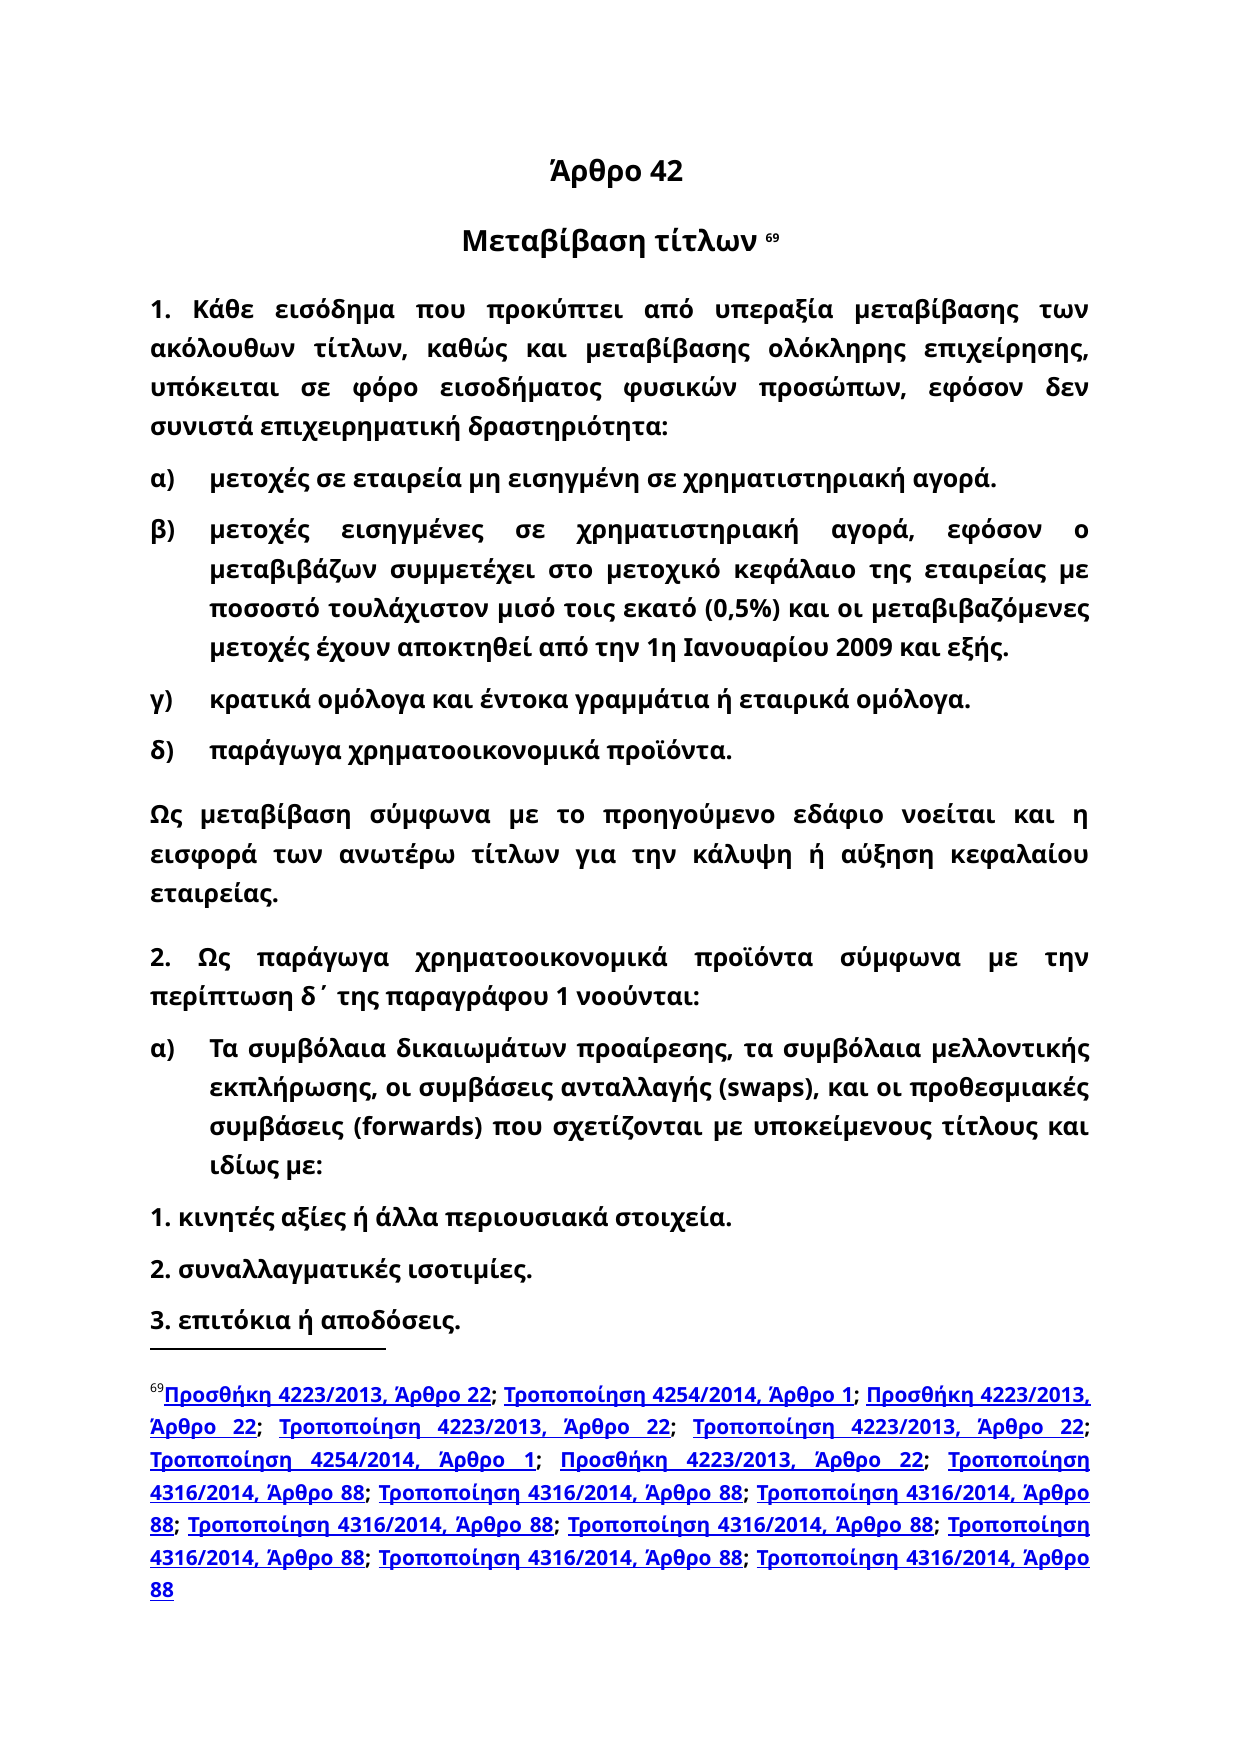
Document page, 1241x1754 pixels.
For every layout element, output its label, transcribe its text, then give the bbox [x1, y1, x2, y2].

list α) Τα συμβόλαια δικαιωμάτων προαίρεσης, τα συμβόλαια μελλοντικής εκπλήρωσης, οι συμβάσεις ανταλλαγής (swaps), και οι προθεσμιακές συμβάσεις (forwards) που σχετίζονται με υποκείμενους τίτλους και ιδίως με: [150, 1030, 1090, 1182]
text 2. συναλλαγματικές ισοτιμίες. [150, 1251, 1090, 1285]
text 3. επιτόκια ή αποδόσεις. [150, 1303, 1090, 1337]
list α) μετοχές σε εταιρεία μη εισηγμένη σε χρηματιστηριακή αγορά. [150, 460, 1090, 494]
subtitle Άρθρο 42 [150, 150, 1090, 190]
text 1. κινητές αξίες ή άλλα περιουσιακά στοιχεία. [150, 1199, 1090, 1234]
list β) μετοχές εισηγμένες σε χρηματιστηριακή αγορά, εφόσον ο μεταβιβάζων συμμετέχει στο μετοχικό κεφάλαιο της εταιρείας με ποσοστό τουλάχιστον μισό τοις εκατό (0,5%) και οι μεταβιβαζόμενες μετοχές έχουν αποκτηθεί από την 1η Ιανουαρίου 2009 και εξής. [150, 512, 1090, 664]
text Ως μεταβίβαση σύμφωνα με το προηγούμενο εδάφιο νοείται και η εισφορά των ανωτέρω τίτλων για την κάλυψη ή αύξηση κεφαλαίου εταιρείας. [150, 797, 1090, 909]
list δ) παράγωγα χρηματοοικονομικά προϊόντα. [150, 733, 1090, 767]
text 2. Ως παράγωγα χρηματοοικονομικά προϊόντα σύμφωνα με την περίπτωση δ΄ της παραγράφου 1 νοούνται: [150, 939, 1090, 1013]
list γ) κρατικά ομόλογα και έντοκα γραμμάτια ή εταιρικά ομόλογα. [150, 681, 1090, 715]
text Προσθήκη 4223/2013, Άρθρο 22; Τροποποίηση 4254/2014, Άρθρο 1; Προσθήκη 4223/2013, Άρθρο 22; Τροποποίηση 4223/2013, Άρθρο 22; Τροποποίηση 4223/2013, Άρθρο 22; Τροποποίηση 4254/2014, Άρθρο 1; Προσθήκη 4223/2013, Άρθρο 22; Τροποποίηση 4316/2014, Άρθρο 88; Τροποποίηση 4316/2014, Άρθρο 88; Τροποποίηση 4316/2014, Άρθρο 88; Τροποποίηση 4316/2014, Άρθρο 88; Τροποποίηση 4316/2014, Άρθρο 88; Τροποποίηση 4316/2014, Άρθρο 88; Τροποποίηση 4316/2014, Άρθρο 88; Τροποποίηση 4316/2014, Άρθρο 88 [150, 1380, 1090, 1604]
text 1. Κάθε εισόδημα που προκύπτει από υπεραξία μεταβίβασης των ακόλουθων τίτλων, καθώς και μεταβίβασης ολόκληρης επιχείρησης, υπόκειται σε φόρο εισοδήματος φυσικών προσώπων, εφόσον δεν συνιστά επιχειρηματική δραστηριότητα: [150, 291, 1090, 443]
subtitle Μεταβίβαση τίτλων [150, 221, 1090, 260]
